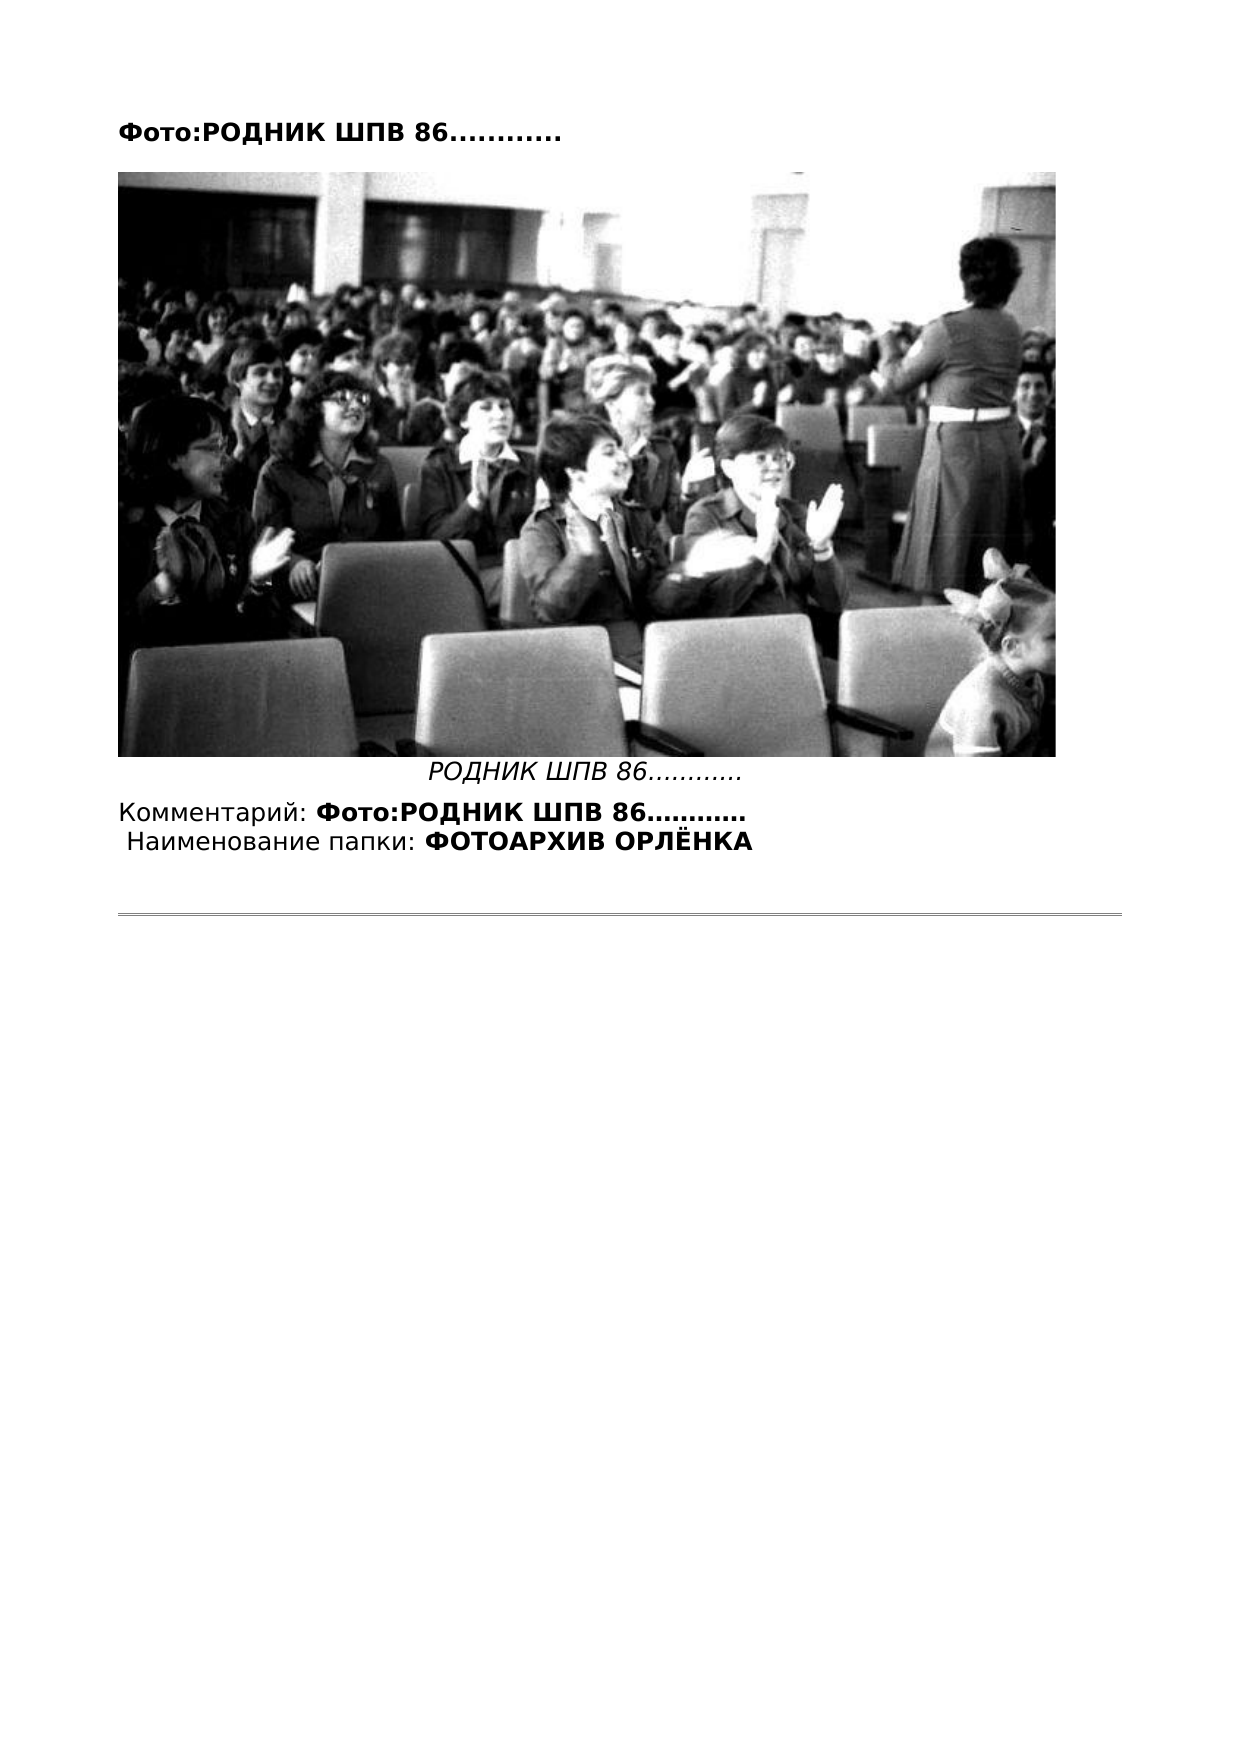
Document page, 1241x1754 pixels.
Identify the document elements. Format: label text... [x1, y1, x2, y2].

subtitle Фото:РОДНИК ШПВ 86............ [118, 118, 1122, 147]
text Комментарий: Фото:РОДНИК ШПВ 86………… Наименование папки: ФОТОАРХИВ ОРЛЁНКА [118, 798, 1122, 886]
picture [118, 172, 1056, 757]
text РОДНИК ШПВ 86............ [118, 757, 1056, 786]
